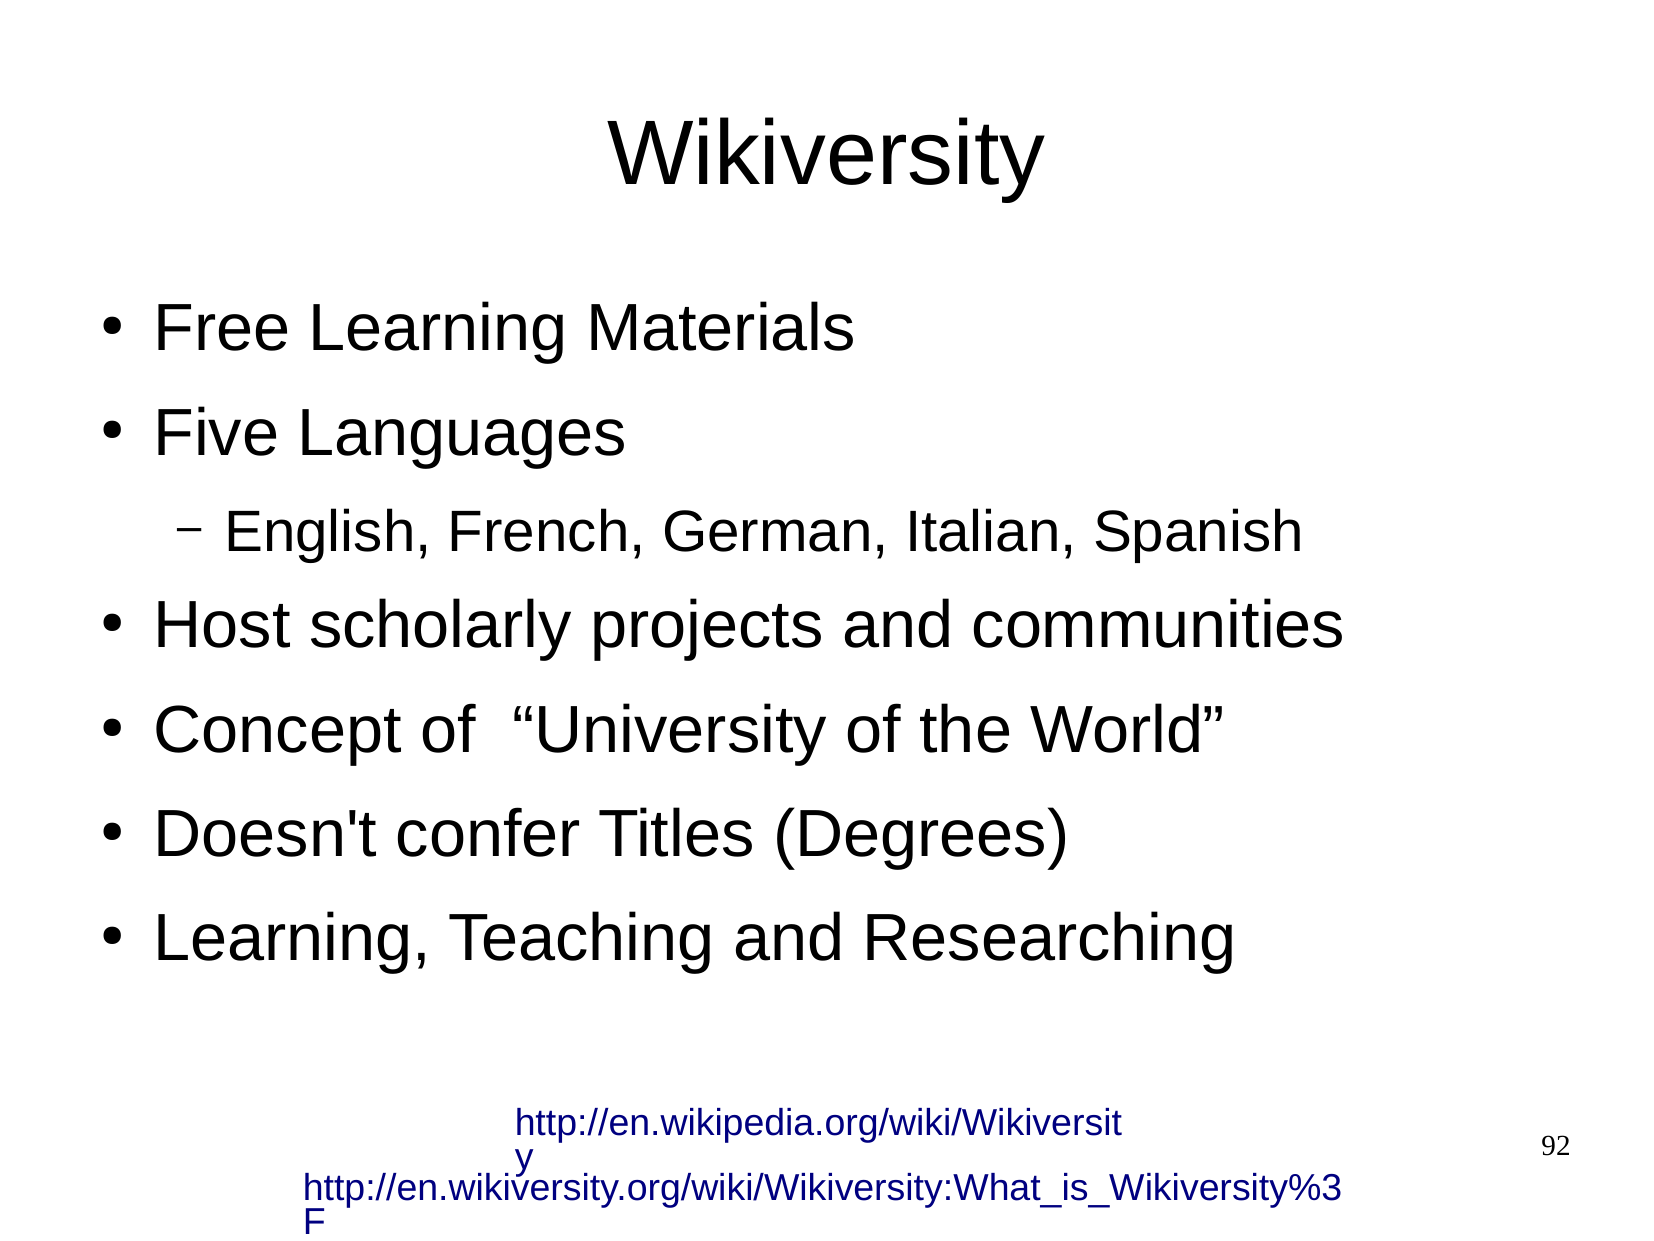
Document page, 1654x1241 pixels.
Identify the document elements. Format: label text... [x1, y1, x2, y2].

list Free Learning Materials Five Languages English, French, German, Italian, Spanish Host scholarly projects and communities Concept of “University of the World” Doesn't confer Titles (Degrees) Learning, Teaching and Researching [82, 290, 1571, 1094]
text_box http://en.wikipedia.org/wiki/Wikiversity [500, 1093, 1154, 1158]
title Wikiversity [82, 49, 1571, 257]
text_box http://en.wikiversity.org/wiki/Wikiversity:What_is_Wikiversity%3F [288, 1158, 1378, 1241]
